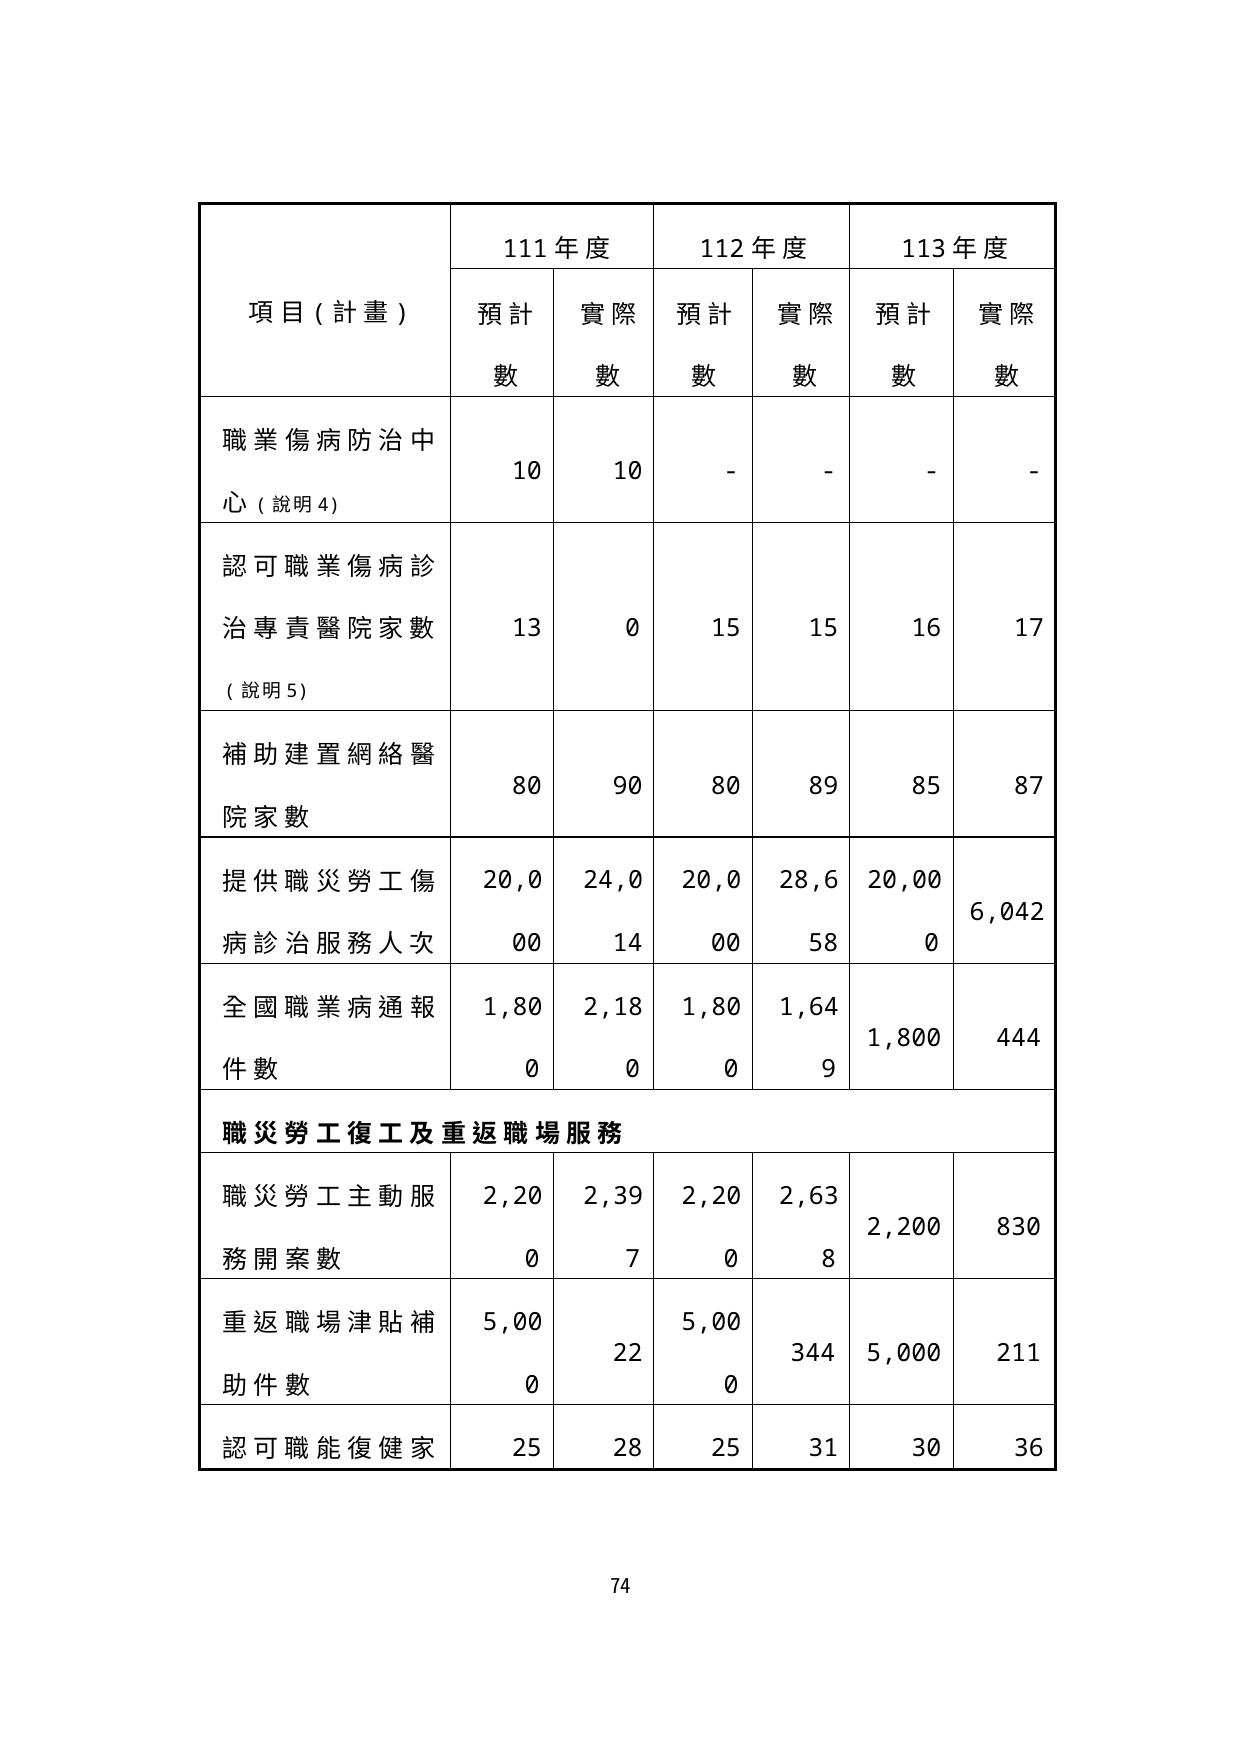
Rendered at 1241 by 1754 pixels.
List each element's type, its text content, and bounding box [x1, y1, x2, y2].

table_cell 實際數 [753, 269, 849, 396]
table_cell 職災勞工主動服務開案數 [201, 1153, 450, 1278]
table_cell 6,042 [954, 838, 1054, 962]
table_cell 0 [554, 523, 653, 710]
table_cell 20,000 [451, 838, 553, 962]
table_cell 444 [954, 964, 1054, 1088]
table_header 項目(計畫) [201, 205, 450, 396]
table_cell 提供職災勞工傷病診治服務人次 [201, 838, 450, 962]
table_cell 職業傷病防治中心(說明4) [201, 397, 450, 522]
table_cell 2,638 [753, 1153, 849, 1278]
table_cell 實際數 [554, 269, 653, 396]
table_cell 22 [554, 1279, 653, 1404]
table_cell 87 [954, 711, 1054, 836]
table_cell 13 [451, 523, 553, 710]
table_cell 10 [451, 397, 553, 522]
table_cell 90 [554, 711, 653, 836]
table_cell 2,397 [554, 1153, 653, 1278]
table_header 112年度 [654, 205, 849, 268]
table_cell 25 [654, 1405, 752, 1468]
table_cell 2,180 [554, 964, 653, 1088]
table_cell 15 [654, 523, 752, 710]
table_cell 80 [654, 711, 752, 836]
table_cell 24,014 [554, 838, 653, 962]
table_cell 10 [554, 397, 653, 522]
table_cell 31 [753, 1405, 849, 1468]
table_cell - [954, 397, 1054, 522]
table_cell 5,000 [850, 1279, 953, 1404]
table_cell 211 [954, 1279, 1054, 1404]
table_cell 344 [753, 1279, 849, 1404]
table_cell 17 [954, 523, 1054, 710]
table_cell 28 [554, 1405, 653, 1468]
table_cell - [850, 397, 953, 522]
table_cell 實際數 [954, 269, 1054, 396]
table_cell 1,800 [654, 964, 752, 1088]
table_cell 認可職能復健家 [201, 1405, 450, 1468]
table_header 111年度 [451, 205, 653, 268]
table_cell 2,200 [654, 1153, 752, 1278]
table_cell 830 [954, 1153, 1054, 1278]
table_cell - [753, 397, 849, 522]
table_cell 1,800 [850, 964, 953, 1088]
table_cell 認可職業傷病診治專責醫院家數(說明5) [201, 523, 450, 710]
table_cell 30 [850, 1405, 953, 1468]
table_cell 28,658 [753, 838, 849, 962]
table_cell 預計數 [451, 269, 553, 396]
table_cell 5,000 [451, 1279, 553, 1404]
table_cell 補助建置網絡醫院家數 [201, 711, 450, 836]
table_cell 36 [954, 1405, 1054, 1468]
table_cell 1,800 [451, 964, 553, 1088]
table_cell 20,000 [850, 838, 953, 962]
table_cell 2,200 [850, 1153, 953, 1278]
table_cell 2,200 [451, 1153, 553, 1278]
table_cell 80 [451, 711, 553, 836]
table_header 113年度 [850, 205, 1054, 268]
table_cell 20,000 [654, 838, 752, 962]
table_cell 全國職業病通報件數 [201, 964, 450, 1088]
table_cell 16 [850, 523, 953, 710]
table_cell 重返職場津貼補助件數 [201, 1279, 450, 1404]
table_cell 1,649 [753, 964, 849, 1088]
table_cell - [654, 397, 752, 522]
table_cell 預計數 [850, 269, 953, 396]
table_cell 89 [753, 711, 849, 836]
table_cell 25 [451, 1405, 553, 1468]
table_cell 5,000 [654, 1279, 752, 1404]
table_cell 預計數 [654, 269, 752, 396]
table_cell 85 [850, 711, 953, 836]
table_cell 15 [753, 523, 849, 710]
table_cell 職災勞工復工及重返職場服務 [201, 1090, 1054, 1152]
